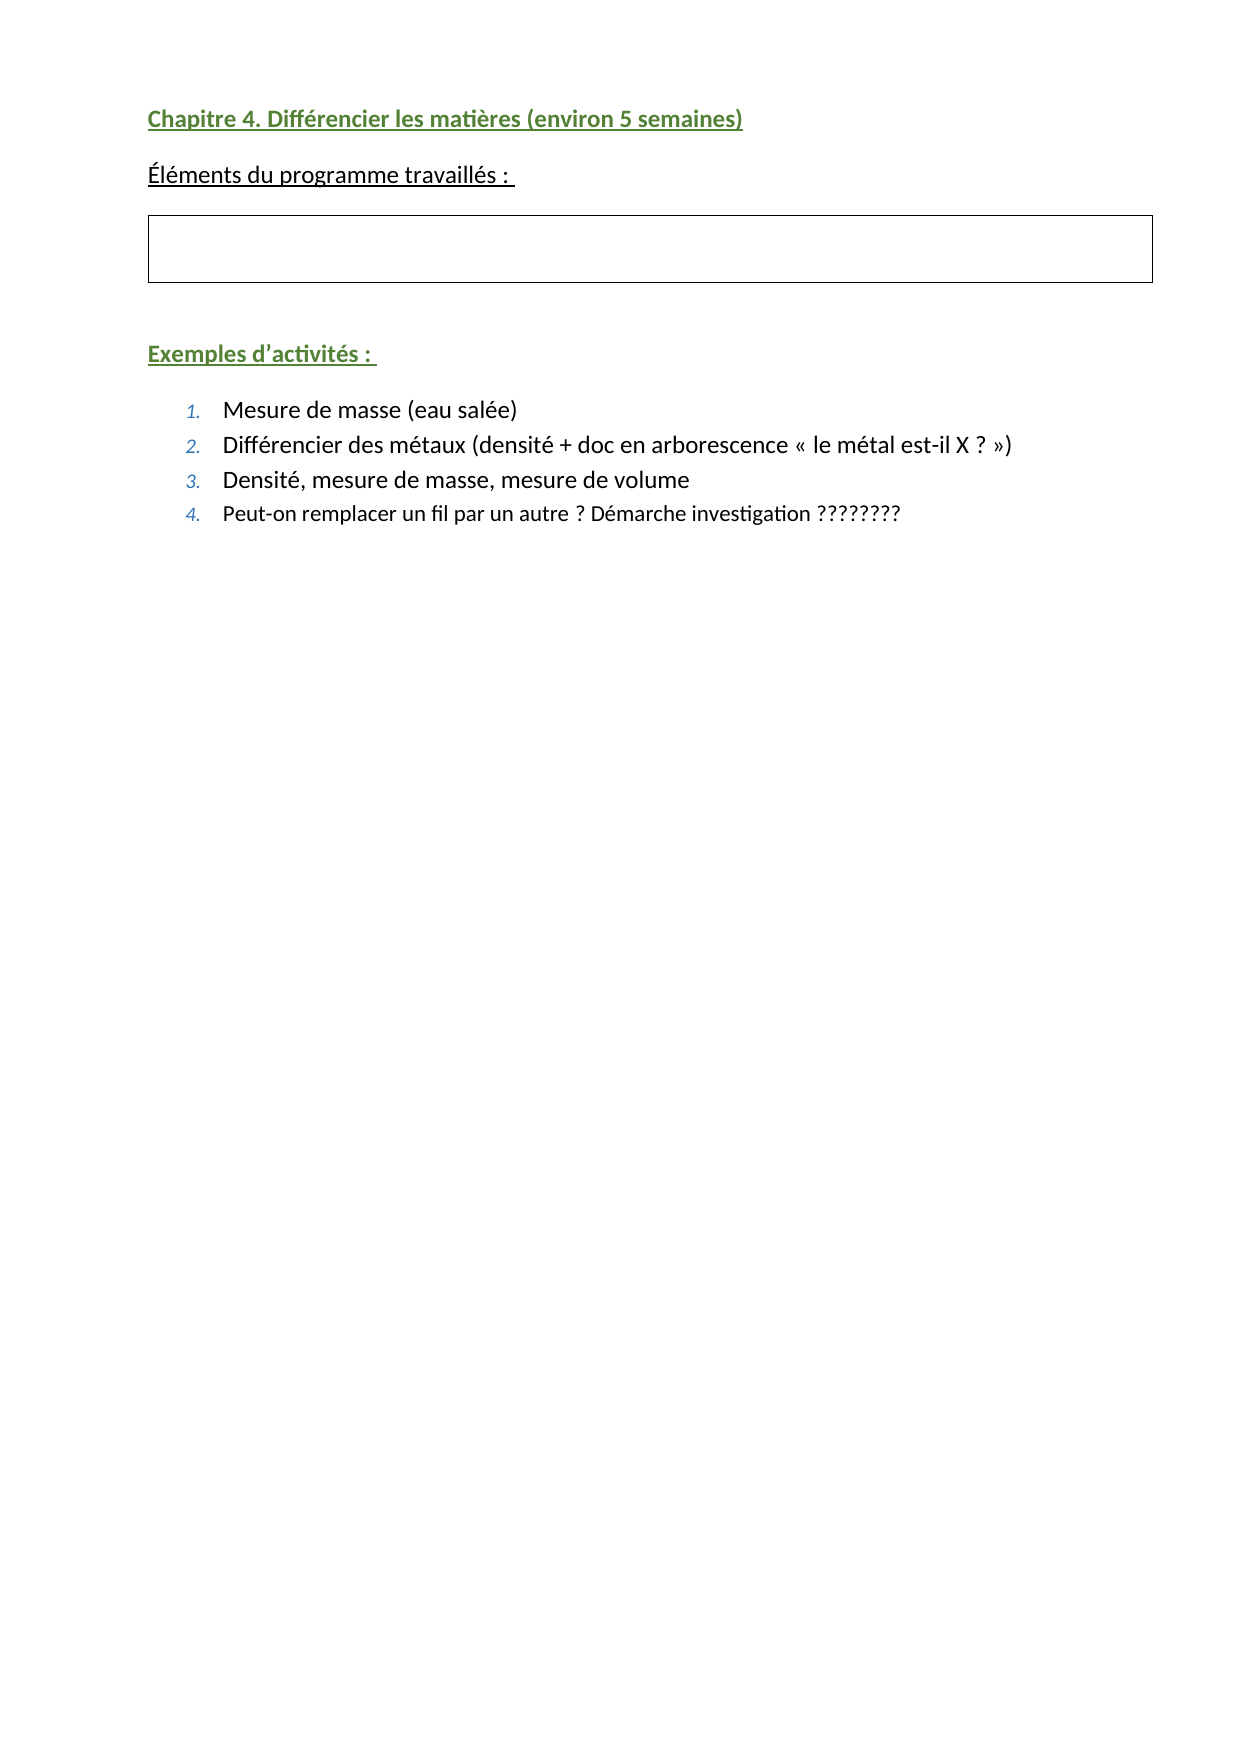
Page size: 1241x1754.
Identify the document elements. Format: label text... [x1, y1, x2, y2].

text Éléments du programme travaillés : [148, 159, 1152, 190]
list Peut-on remplacer un fil par un autre ? Démarche investigation ???????? [185, 499, 1152, 527]
table_header [149, 216, 1152, 282]
text Exemples d’activités : [148, 338, 1152, 369]
list Mesure de masse (eau salée) [185, 394, 1152, 424]
text Chapitre 4. Différencier les matières (environ 5 semaines) [148, 103, 1152, 134]
list Densité, mesure de masse, mesure de volume [185, 464, 1152, 494]
list Différencier des métaux (densité + doc en arborescence « le métal est-il X ? ») [185, 429, 1152, 459]
